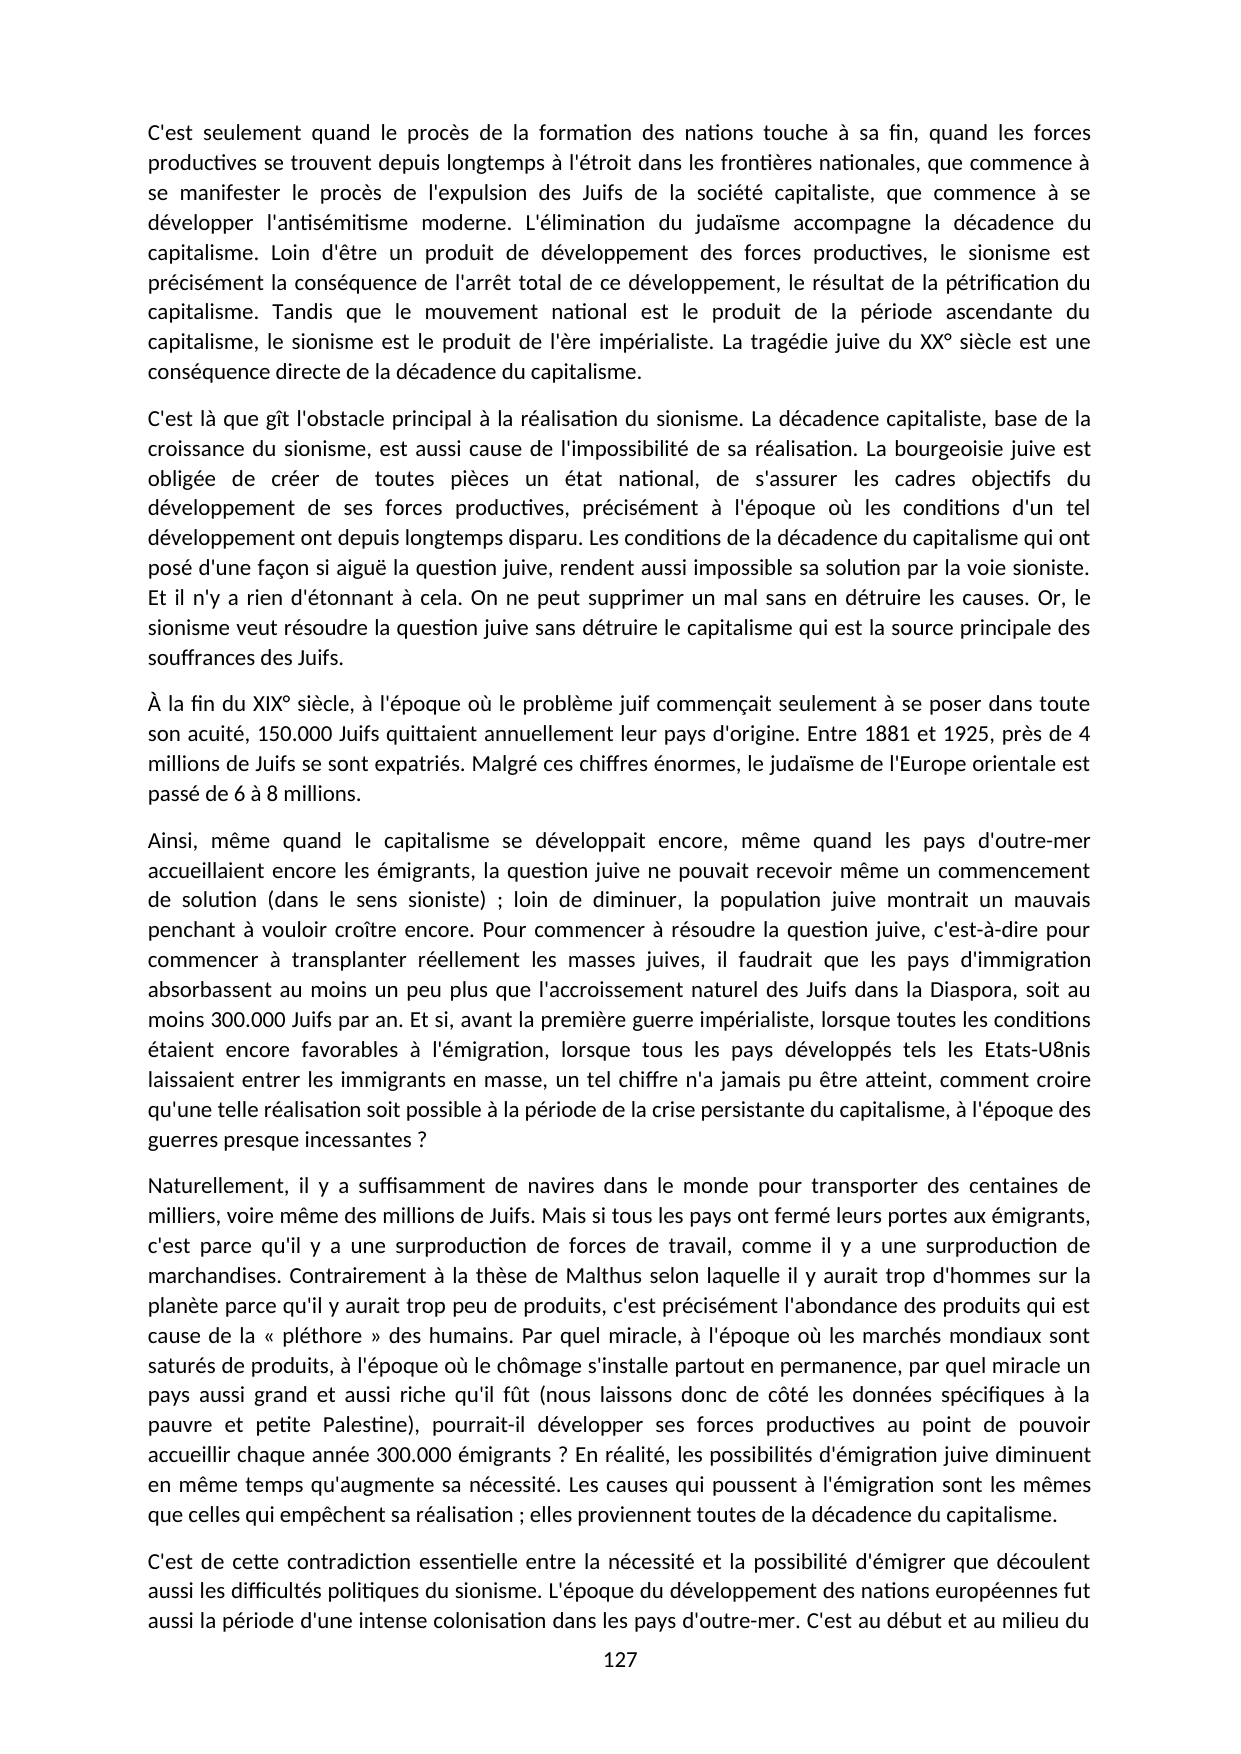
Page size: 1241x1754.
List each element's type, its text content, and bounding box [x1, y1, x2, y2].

text Ainsi, même quand le capitalisme se développait encore, même quand les pays d'outre-mer accueillaient encore les émigrants, la question juive ne pouvait recevoir même un commencement de solution (dans le sens sioniste) ; loin de diminuer, la population juive montrait un mauvais penchant à vouloir croître encore. Pour commencer à résoudre la question juive, c'est-à-dire pour commencer à transplanter réellement les masses juives, il faudrait que les pays d'immigration absorbassent au moins un peu plus que l'accroissement naturel des Juifs dans la Diaspora, soit au moins 300.000 Juifs par an. Et si, avant la première guerre impérialiste, lorsque toutes les conditions étaient encore favorables à l'émigration, lorsque tous les pays développés tels les Etats-U8nis laissaient entrer les immigrants en masse, un tel chiffre n'a jamais pu être atteint, comment croire qu'une telle réalisation soit possible à la période de la crise persistante du capitalisme, à l'époque des guerres presque incessantes ? [148, 826, 1093, 1153]
text À la fin du XIX° siècle, à l'époque où le problème juif commençait seulement à se poser dans toute son acuité, 150.000 Juifs quittaient annuellement leur pays d'origine. Entre 1881 et 1925, près de 4 millions de Juifs se sont expatriés. Malgré ces chiffres énormes, le judaïsme de l'Europe orientale est passé de 6 à 8 millions. [148, 689, 1093, 807]
text Naturellement, il y a suffisamment de navires dans le monde pour transporter des centaines de milliers, voire même des millions de Juifs. Mais si tous les pays ont fermé leurs portes aux émigrants, c'est parce qu'il y a une surproduction de forces de travail, comme il y a une surproduction de marchandises. Contrairement à la thèse de Malthus selon laquelle il y aurait trop d'hommes sur la planète parce qu'il y aurait trop peu de produits, c'est précisément l'abondance des produits qui est cause de la « pléthore » des humains. Par quel miracle, à l'époque où les marchés mondiaux sont saturés de produits, à l'époque où le chômage s'installe partout en permanence, par quel miracle un pays aussi grand et aussi riche qu'il fût (nous laissons donc de côté les données spécifiques à la pauvre et petite Palestine), pourrait-il développer ses forces productives au point de pouvoir accueillir chaque année 300.000 émigrants ? En réalité, les possibilités d'émigration juive diminuent en même temps qu'augmente sa nécessité. Les causes qui poussent à l'émigration sont les mêmes que celles qui empêchent sa réalisation ; elles proviennent toutes de la décadence du capitalisme. [148, 1171, 1093, 1528]
text C'est de cette contradiction essentielle entre la nécessité et la possibilité d'émigrer que découlent aussi les difficultés politiques du sionisme. L'époque du développement des nations européennes fut aussi la période d'une intense colonisation dans les pays d'outre-mer. C'est au début et au milieu du [148, 1547, 1093, 1634]
text C'est là que gît l'obstacle principal à la réalisation du sionisme. La décadence capitaliste, base de la croissance du sionisme, est aussi cause de l'impossibilité de sa réalisation. La bourgeoisie juive est obligée de créer de toutes pièces un état national, de s'assurer les cadres objectifs du développement de ses forces productives, précisément à l'époque où les conditions d'un tel développement ont depuis longtemps disparu. Les conditions de la décadence du capitalisme qui ont posé d'une façon si aiguë la question juive, rendent aussi impossible sa solution par la voie sioniste. Et il n'y a rien d'étonnant à cela. On ne peut supprimer un mal sans en détruire les causes. Or, le sionisme veut résoudre la question juive sans détruire le capitalisme qui est la source principale des souffrances des Juifs. [148, 404, 1093, 671]
text C'est seulement quand le procès de la formation des nations touche à sa fin, quand les forces productives se trouvent depuis longtemps à l'étroit dans les frontières nationales, que commence à se manifester le procès de l'expulsion des Juifs de la société capitaliste, que commence à se développer l'antisémitisme moderne. L'élimination du judaïsme accompagne la décadence du capitalisme. Loin d'être un produit de développement des forces productives, le sionisme est précisément la conséquence de l'arrêt total de ce développement, le résultat de la pétrification du capitalisme. Tandis que le mouvement national est le produit de la période ascendante du capitalisme, le sionisme est le produit de l'ère impérialiste. La tragédie juive du XX° siècle est une conséquence directe de la décadence du capitalisme. [148, 118, 1093, 385]
